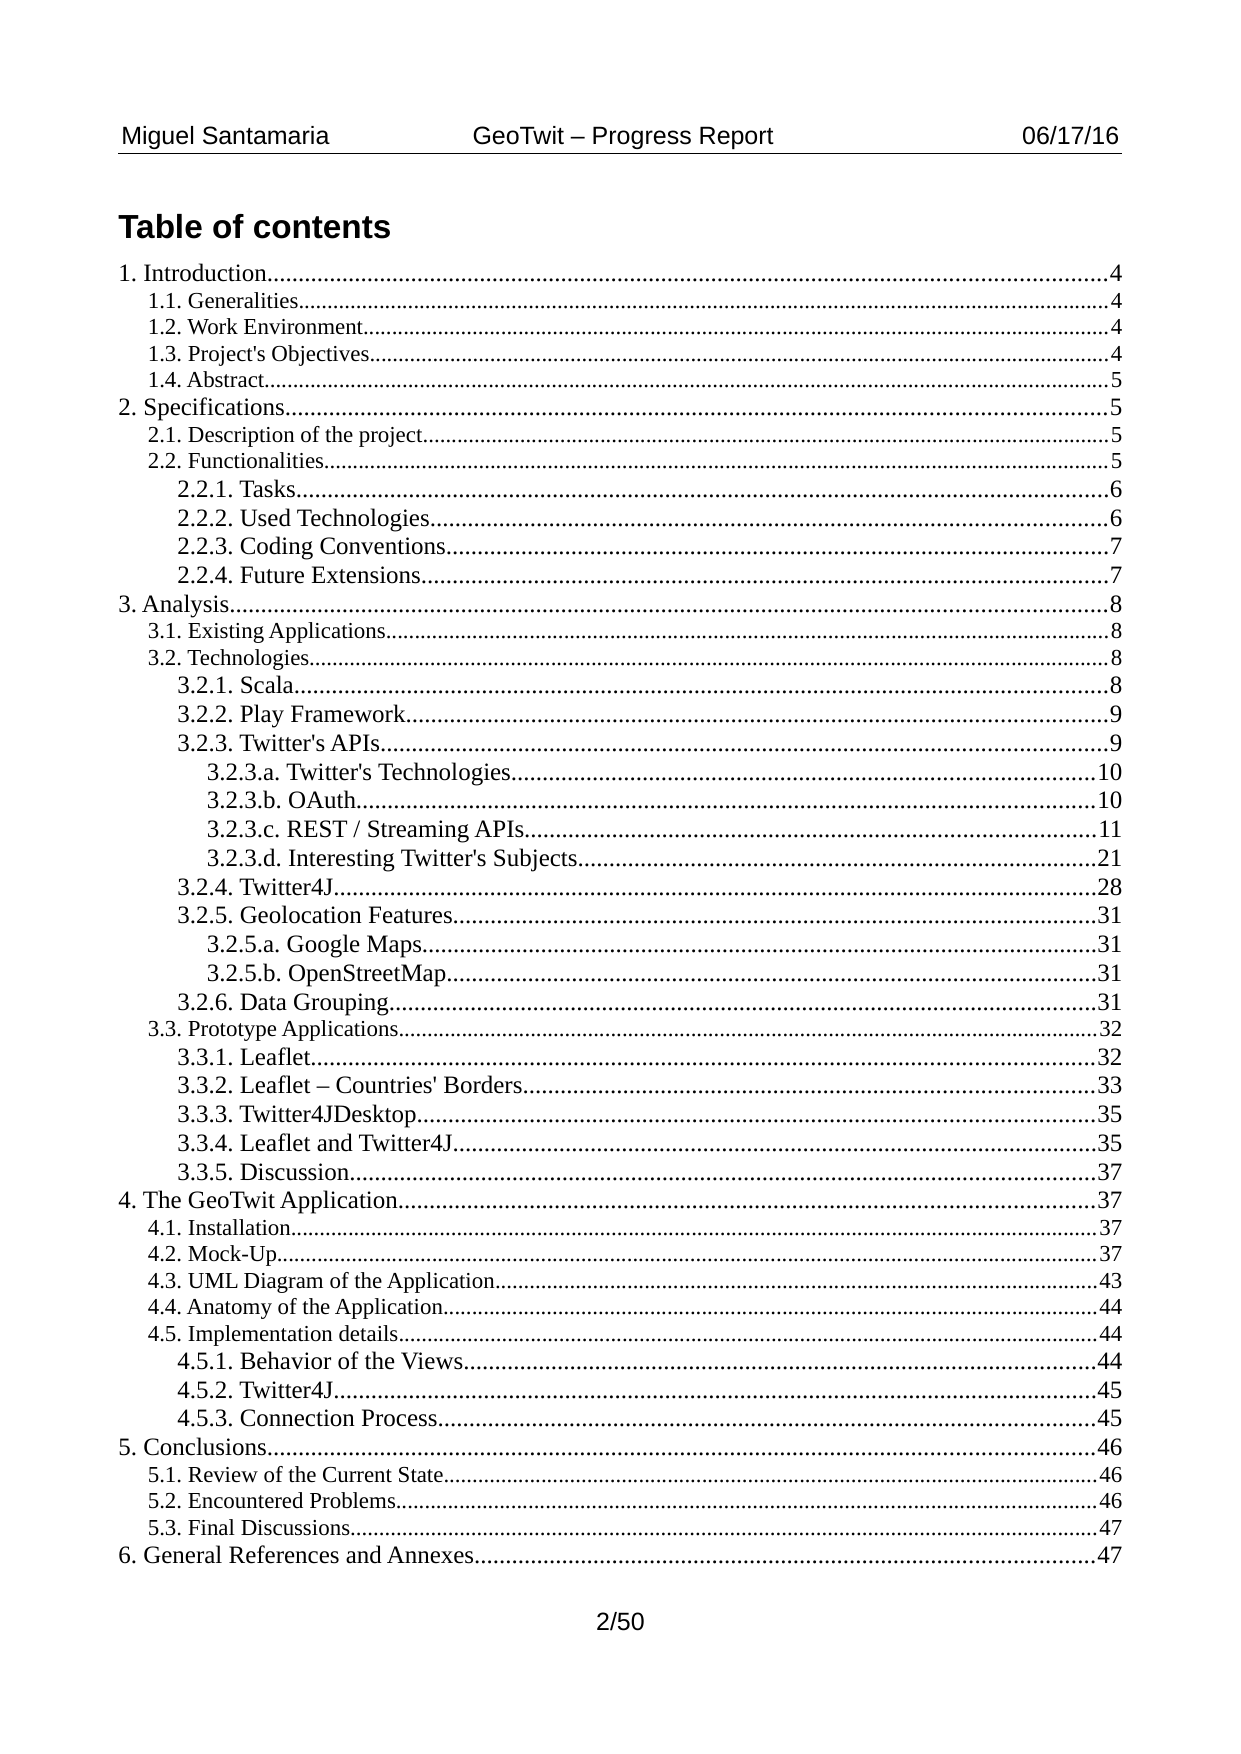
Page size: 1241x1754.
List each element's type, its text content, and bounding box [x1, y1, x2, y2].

text 3.3.5. Discussion 37 [177, 1157, 1122, 1185]
text 4.2. Mock-Up 37 [148, 1241, 1122, 1267]
text 4.5.3. Connection Process 45 [177, 1403, 1122, 1432]
text 2.2. Functionalities 5 [148, 447, 1122, 474]
text 4.3. UML Diagram of the Application 43 [148, 1267, 1122, 1293]
text 5.2. Encountered Problems 46 [148, 1487, 1122, 1514]
text 3. Analysis 8 [118, 589, 1122, 618]
text 4.5.2. Twitter4J 45 [177, 1375, 1122, 1403]
text 3.2. Technologies 8 [148, 644, 1122, 670]
text 2.2.1. Tasks 6 [177, 474, 1122, 503]
text 3.2.3.a. Twitter's Technologies 10 [207, 757, 1122, 785]
text 3.2.6. Data Grouping 31 [177, 987, 1122, 1015]
text 3.2.3.b. OAuth 10 [207, 785, 1122, 814]
text 5.1. Review of the Current State 46 [148, 1461, 1122, 1487]
text 3.2.5.a. Google Maps 31 [207, 929, 1122, 958]
text 3.2.1. Scala 8 [177, 670, 1122, 699]
text 2.2.4. Future Extensions 7 [177, 560, 1122, 589]
text 3.2.5. Geolocation Features 31 [177, 900, 1122, 929]
text 1.2. Work Environment 4 [148, 313, 1122, 340]
text 6. General References and Annexes 47 [118, 1540, 1122, 1569]
text 1.4. Abstract 5 [148, 366, 1122, 392]
text 4.4. Anatomy of the Application 44 [148, 1293, 1122, 1319]
text 3.3.1. Leaflet 32 [177, 1042, 1122, 1070]
text 2.2.2. Used Technologies 6 [177, 503, 1122, 531]
text 3.2.3.c. REST / Streaming APIs 11 [207, 814, 1122, 843]
text 3.2.2. Play Framework 9 [177, 699, 1122, 728]
text 1. Introduction 4 [118, 258, 1122, 287]
text 3.2.3. Twitter's APIs 9 [177, 728, 1122, 757]
text 1.1. Generalities 4 [148, 287, 1122, 313]
text 3.2.4. Twitter4J 28 [177, 872, 1122, 900]
text 3.2.3.d. Interesting Twitter's Subjects 21 [207, 843, 1122, 872]
text 3.3.3. Twitter4JDesktop 35 [177, 1099, 1122, 1128]
text 3.3.2. Leaflet – Countries' Borders 33 [177, 1070, 1122, 1099]
text 2. Specifications 5 [118, 392, 1122, 421]
text 3.1. Existing Applications 8 [148, 618, 1122, 644]
text 5. Conclusions 46 [118, 1432, 1122, 1461]
text 3.3. Prototype Applications 32 [148, 1015, 1122, 1042]
text 3.2.5.b. OpenStreetMap 31 [207, 958, 1122, 987]
text 4. The GeoTwit Application 37 [118, 1185, 1122, 1214]
text 4.5. Implementation details 44 [148, 1319, 1122, 1346]
text 2.2.3. Coding Conventions 7 [177, 531, 1122, 560]
text 4.1. Installation 37 [148, 1214, 1122, 1241]
text 3.3.4. Leaflet and Twitter4J 35 [177, 1128, 1122, 1157]
text 5.3. Final Discussions 47 [148, 1514, 1122, 1540]
text 4.5.1. Behavior of the Views 44 [177, 1346, 1122, 1375]
text 1.3. Project's Objectives 4 [148, 340, 1122, 366]
subtitle Table of contents [118, 207, 1122, 246]
text 2.1. Description of the project 5 [148, 421, 1122, 447]
